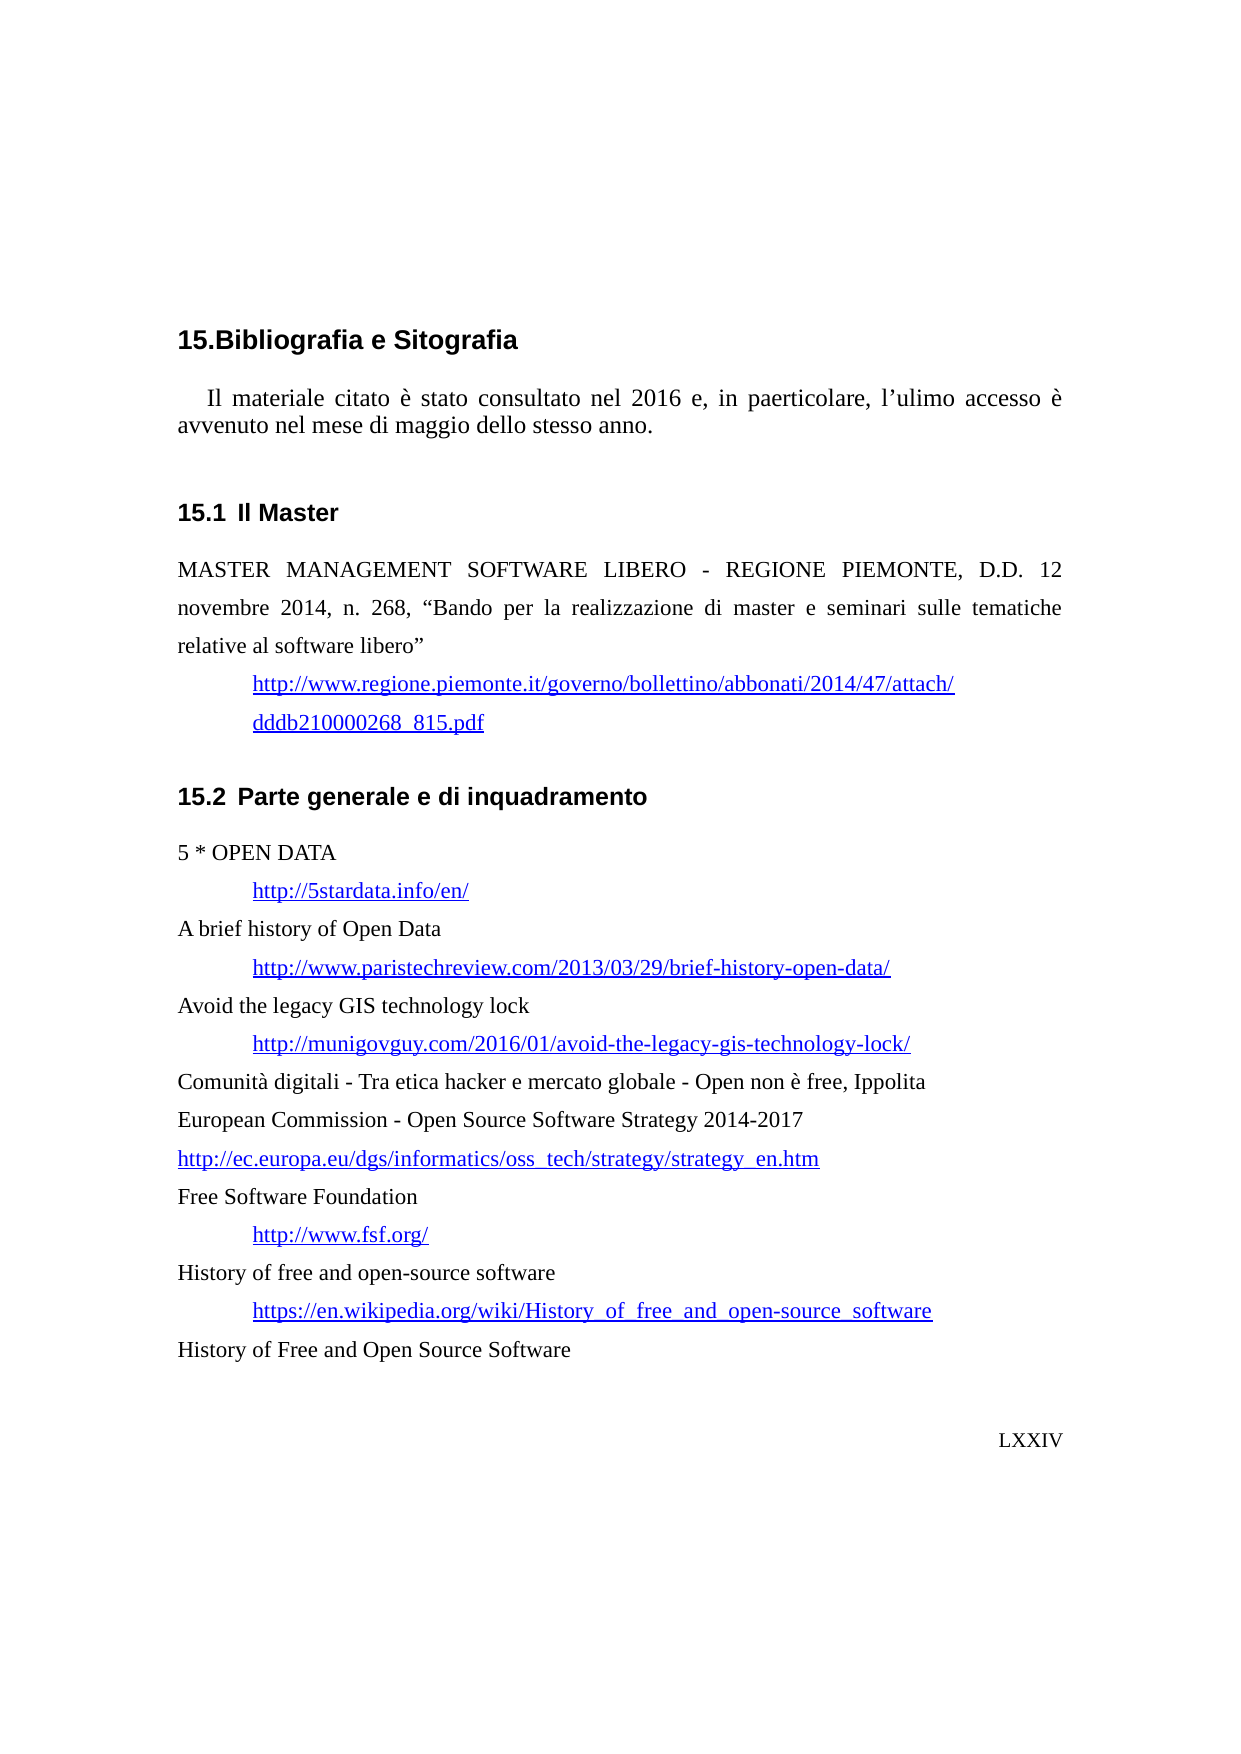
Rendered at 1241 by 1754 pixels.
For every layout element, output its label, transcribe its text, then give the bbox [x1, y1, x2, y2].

subtitle Il Master [177, 499, 1063, 527]
text History of Free and Open Source Software [177, 1337, 1063, 1362]
text https://en.wikipedia.org/wiki/History_of_free_and_open-source_software [252, 1298, 1063, 1324]
text Avoid the legacy GIS technology lock [177, 993, 1063, 1018]
text http://ec.europa.eu/dgs/informatics/oss_tech/strategy/strategy_en.htm [177, 1146, 1063, 1171]
text http://5stardata.info/en/ [252, 878, 1063, 903]
text Free Software Foundation [177, 1184, 1063, 1209]
text http://www.paristechreview.com/2013/03/29/brief-history-open-data/ [252, 954, 1063, 980]
text History of free and open-source software [177, 1260, 1063, 1286]
text http://munigovguy.com/2016/01/avoid-the-legacy-gis-technology-lock/ [252, 1031, 1063, 1056]
text http://www.regione.piemonte.it/governo/bollettino/abbonati/2014/47/attach/dddb210000268_815.pdf [252, 671, 1063, 735]
text http://www.fsf.org/ [252, 1222, 1063, 1247]
subtitle Parte generale e di inquadramento [177, 782, 1063, 810]
text European Commission - Open Source Software Strategy 2014-2017 [177, 1107, 1063, 1133]
text Comunità digitali - Tra etica hacker e mercato globale - Open non è free, Ippolita [177, 1069, 1063, 1094]
text 5 * OPEN DATA [177, 840, 1063, 865]
text Il materiale citato è stato consultato nel 2016 e, in paerticolare, l’ulimo accesso è avvenuto nel mese di maggio dello stesso anno. [177, 384, 1063, 439]
text MASTER MANAGEMENT SOFTWARE LIBERO - REGIONE PIEMONTE, D.D. 12 novembre 2014, n. 268, “Bando per la realizzazione di master e seminari sulle tematiche relative al software libero” [177, 557, 1063, 658]
text A brief history of Open Data [177, 916, 1063, 942]
subtitle Bibliografia e Sitografia [177, 325, 1063, 355]
